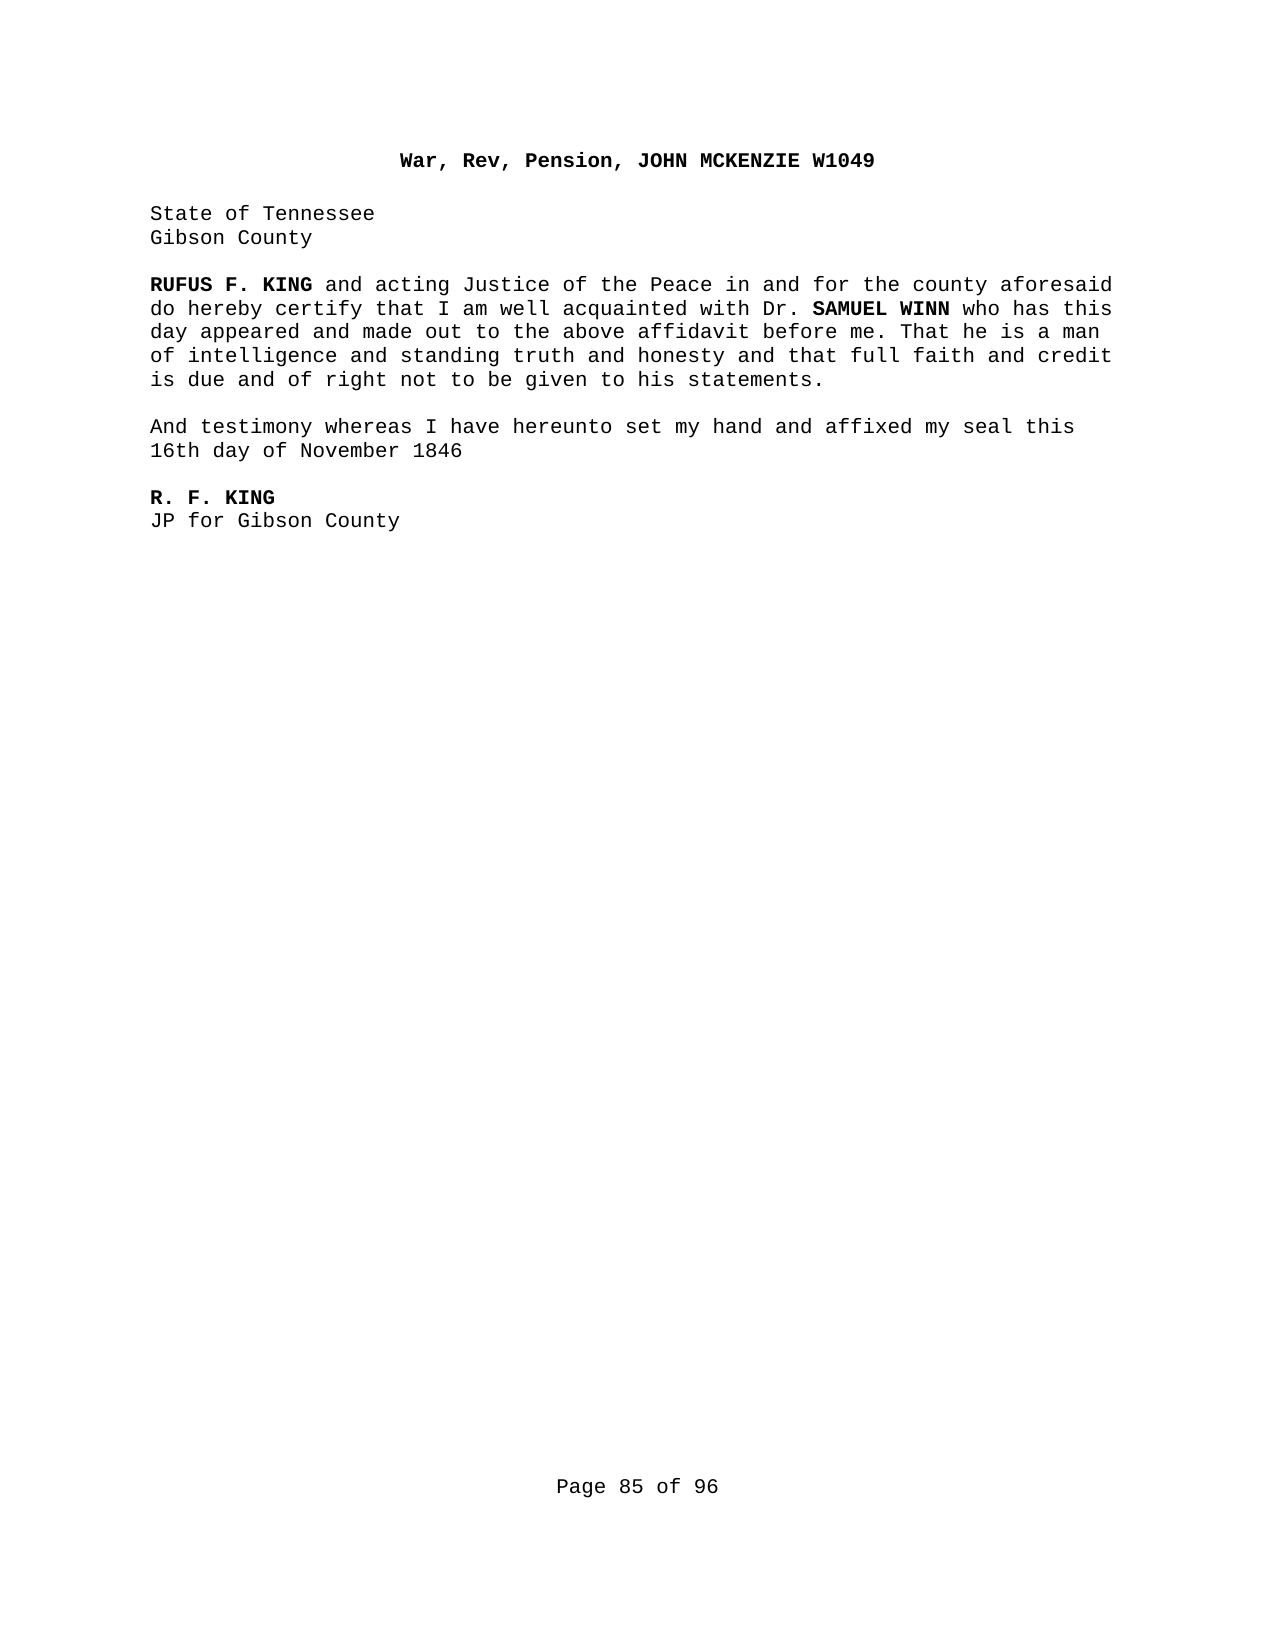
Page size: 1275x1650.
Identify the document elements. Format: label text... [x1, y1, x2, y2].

text And testimony whereas I have hereunto set my hand and affixed my seal this 16th day of November 1846 [150, 416, 1125, 463]
text JP for Gibson County [150, 511, 1125, 534]
text State of Tennessee [150, 203, 1125, 227]
text Rufus F. King and acting Justice of the Peace in and for the county aforesaid do hereby certify that I am well acquainted with Dr. Samuel Winn who has this day appeared and made out to the above affidavit before me. That he is a man of intelligence and standing truth and honesty and that full faith and credit is due and of right not to be given to his statements. [150, 274, 1125, 392]
text R. f. King [150, 487, 1125, 511]
text Gibson County [150, 227, 1125, 250]
